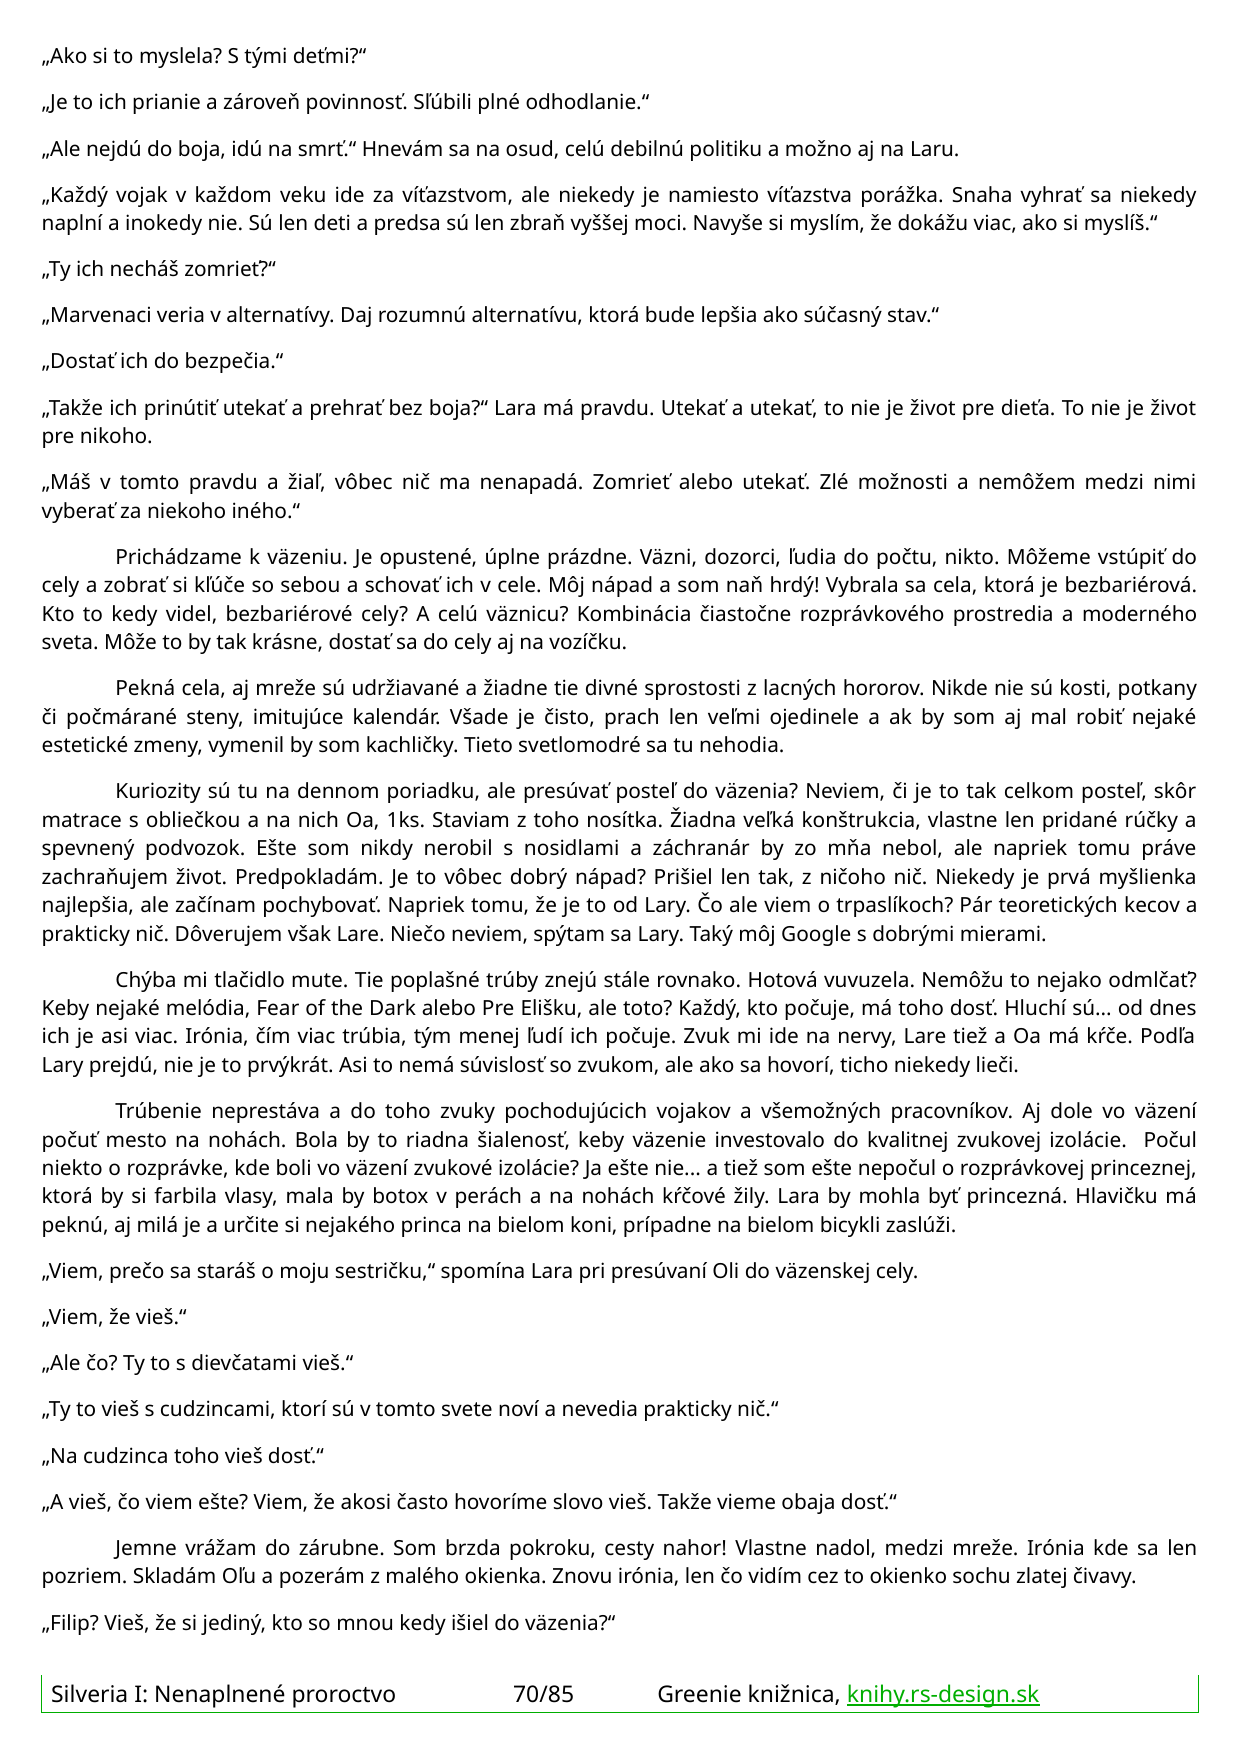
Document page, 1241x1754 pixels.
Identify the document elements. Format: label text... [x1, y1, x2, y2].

text Jemne vrážam do zárubne. Som brzda pokroku, cesty nahor! Vlastne nadol, medzi mreže. Irónia kde sa len pozriem. Skladám Oľu a pozerám z malého okienka. Znovu irónia, len čo vidím cez to okienko sochu zlatej čivavy. [41, 1533, 1199, 1590]
text „Každý vojak v každom veku ide za víťazstvom, ale niekedy je namiesto víťazstva porážka. Snaha vyhrať sa niekedy naplní a inokedy nie. Sú len deti a predsa sú len zbraň vyššej moci. Navyše si myslím, že dokážu viac, ako si myslíš.“ [41, 180, 1199, 237]
text „Marvenaci veria v alternatívy. Daj rozumnú alternatívu, ktorá bude lepšia ako súčasný stav.“ [41, 301, 1199, 329]
text „Je to ich prianie a zároveň povinnosť. Sľúbili plné odhodlanie.“ [41, 87, 1199, 116]
text „Ale nejdú do boja, idú na smrť.“ Hnevám sa na osud, celú debilnú politiku a možno aj na Laru. [41, 134, 1199, 162]
text Kuriozity sú tu na dennom poriadku, ale presúvať posteľ do väzenia? Neviem, či je to tak celkom posteľ, skôr matrace s obliečkou a na nich Oa, 1ks. Staviam z toho nosítka. Žiadna veľká konštrukcia, vlastne len pridané rúčky a spevnený podvozok. Ešte som nikdy nerobil s nosidlami a záchranár by zo mňa nebol, ale napriek tomu práve zachraňujem život. Predpokladám. Je to vôbec dobrý nápad? Prišiel len tak, z ničoho nič. Niekedy je prvá myšlienka najlepšia, ale začínam pochybovať. Napriek tomu, že je to od Lary. Čo ale viem o trpaslíkoch? Pár teoretických kecov a prakticky nič. Dôverujem však Lare. Niečo neviem, spýtam sa Lary. Taký môj Google s dobrými mierami. [41, 776, 1199, 947]
text „Viem, prečo sa staráš o moju sestričku,“ spomína Lara pri presúvaní Oli do väzenskej cely. [41, 1256, 1199, 1284]
text Pekná cela, aj mreže sú udržiavané a žiadne tie divné sprostosti z lacných hororov. Nikde nie sú kosti, potkany či počmárané steny, imitujúce kalendár. Všade je čisto, prach len veľmi ojedinele a ak by som aj mal robiť nejaké estetické zmeny, vymenil by som kachličky. Tieto svetlomodré sa tu nehodia. [41, 673, 1199, 759]
text „Ako si to myslela? S tými deťmi?“ [41, 41, 1199, 70]
text „Máš v tomto pravdu a žiaľ, vôbec nič ma nenapadá. Zomrieť alebo utekať. Zlé možnosti a nemôžem medzi nimi vyberať za niekoho iného.“ [41, 467, 1199, 524]
text „Takže ich prinútiť utekať a prehrať bez boja?“ Lara má pravdu. Utekať a utekať, to nie je život pre dieťa. To nie je život pre nikoho. [41, 393, 1199, 450]
text „A vieš, čo viem ešte? Viem, že akosi často hovoríme slovo vieš. Takže vieme obaja dosť.“ [41, 1487, 1199, 1515]
text „Ty ich necháš zomrieť?“ [41, 254, 1199, 283]
text „Ty to vieš s cudzincami, ktorí sú v tomto svete noví a nevedia prakticky nič.“ [41, 1394, 1199, 1423]
text „Dostať ich do bezpečia.“ [41, 347, 1199, 375]
text „Viem, že vieš.“ [41, 1302, 1199, 1331]
text Trúbenie neprestáva a do toho zvuky pochodujúcich vojakov a všemožných pracovníkov. Aj dole vo väzení počuť mesto na nohách. Bola by to riadna šialenosť, keby väzenie investovalo do kvalitnej zvukovej izolácie. Počul niekto o rozprávke, kde boli vo väzení zvukové izolácie? Ja ešte nie... a tiež som ešte nepočul o rozprávkovej princeznej, ktorá by si farbila vlasy, mala by botox v perách a na nohách kŕčové žily. Lara by mohla byť princezná. Hlavičku má peknú, aj milá je a určite si nejakého princa na bielom koni, prípadne na bielom bicykli zaslúži. [41, 1096, 1199, 1238]
text „Na cudzinca toho vieš dosť.“ [41, 1441, 1199, 1469]
text Chýba mi tlačidlo mute. Tie poplašné trúby znejú stále rovnako. Hotová vuvuzela. Nemôžu to nejako odmlčať? Keby nejaké melódia, Fear of the Dark alebo Pre Elišku, ale toto? Každý, kto počuje, má toho dosť. Hluchí sú... od dnes ich je asi viac. Irónia, čím viac trúbia, tým menej ľudí ich počuje. Zvuk mi ide na nervy, Lare tiež a Oa má kŕče. Podľa Lary prejdú, nie je to prvýkrát. Asi to nemá súvislosť so zvukom, ale ako sa hovorí, ticho niekedy lieči. [41, 965, 1199, 1078]
text Prichádzame k väzeniu. Je opustené, úplne prázdne. Väzni, dozorci, ľudia do počtu, nikto. Môžeme vstúpiť do cely a zobrať si kľúče so sebou a schovať ich v cele. Môj nápad a som naň hrdý! Vybrala sa cela, ktorá je bezbariérová. Kto to kedy videl, bezbariérové cely? A celú väznicu? Kombinácia čiastočne rozprávkového prostredia a moderného sveta. Môže to by tak krásne, dostať sa do cely aj na vozíčku. [41, 542, 1199, 656]
text „Ale čo? Ty to s dievčatami vieš.“ [41, 1348, 1199, 1377]
text „Filip? Vieš, že si jediný, kto so mnou kedy išiel do väzenia?“ [41, 1608, 1199, 1636]
